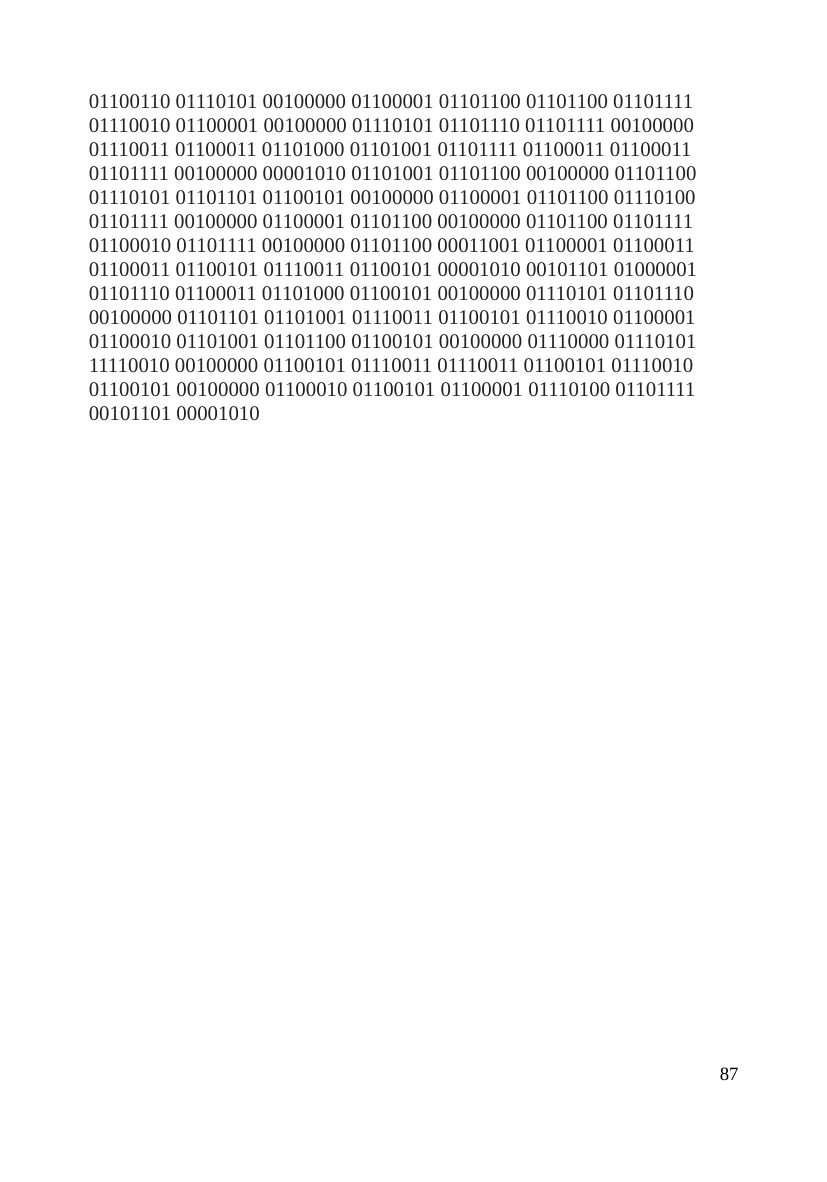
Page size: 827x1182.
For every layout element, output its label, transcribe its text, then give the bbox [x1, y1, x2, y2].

subtitle 01100110 01110101 00100000 01100001 01101100 01101100 01101111 01110010 01100001 00100000 01110101 01101110 01101111 00100000 01110011 01100011 01101000 01101001 01101111 01100011 01100011 01101111 00100000 00001010 01101001 01101100 00100000 01101100 01110101 01101101 01100101 00100000 01100001 01101100 01110100 01101111 00100000 01100001 01101100 00100000 01101100 01101111 01100010 01101111 00100000 01101100 00011001 01100001 01100011 01100011 01100101 01110011 01100101 00001010 00101101 01000001 01101110 01100011 01101000 01100101 00100000 01110101 01101110 00100000 01101101 01101001 01110011 01100101 01110010 01100001 01100010 01101001 01101100 01100101 00100000 01110000 01110101 11110010 00100000 01100101 01110011 01110011 01100101 01110010 01100101 00100000 01100010 01100101 01100001 01110100 01101111 00101101 00001010 [88, 88, 738, 425]
